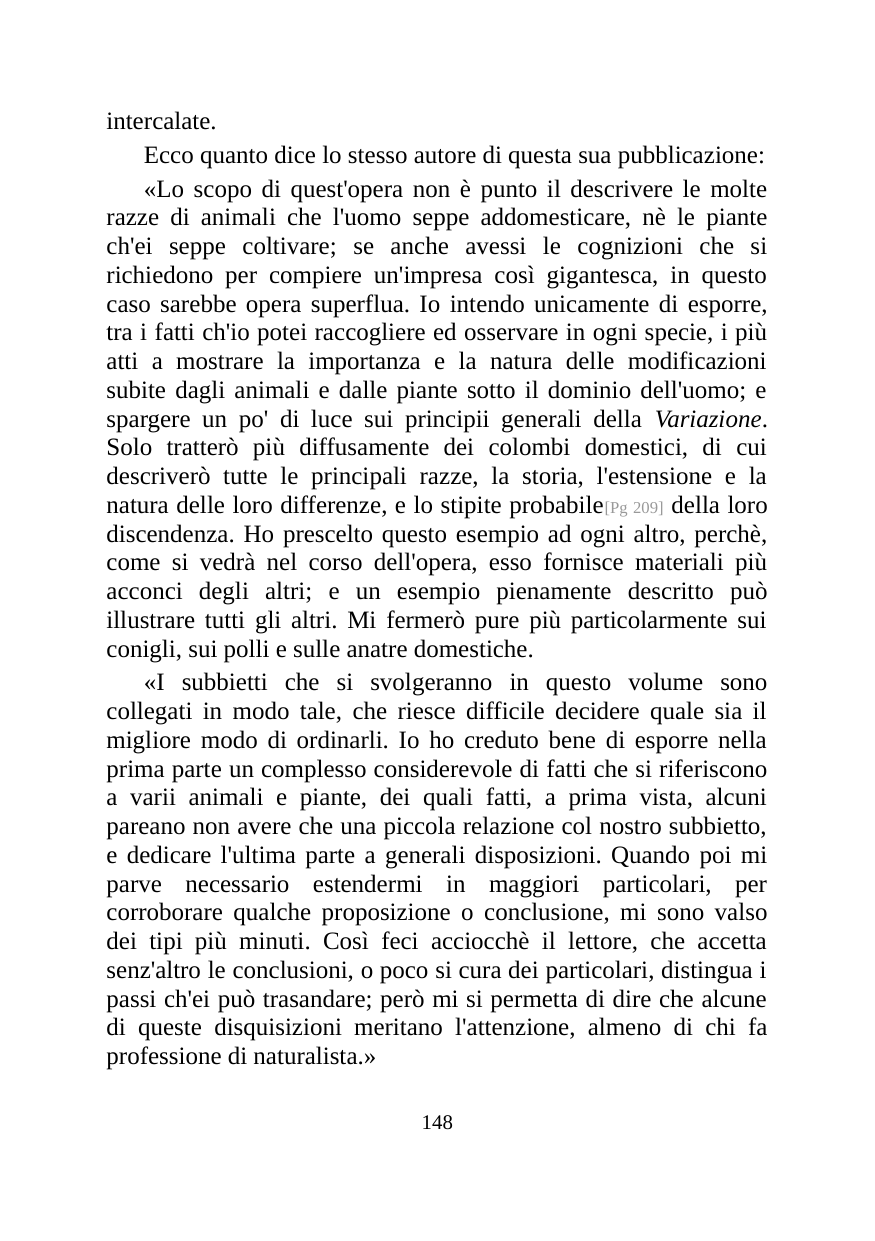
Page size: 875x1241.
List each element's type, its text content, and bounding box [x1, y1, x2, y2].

text «I subbietti che si svolgeranno in questo volume sono collegati in modo tale, che riesce difficile decidere quale sia il migliore modo di ordinarli. Io ho creduto bene di esporre nella prima parte un complesso considerevole di fatti che si riferiscono a varii animali e piante, dei quali fatti, a prima vista, alcuni pareano non avere che una piccola relazione col nostro subbietto, e dedicare l'ultima parte a generali disposizioni. Quando poi mi parve necessario estendermi in maggiori particolari, per corroborare qualche proposizione o conclusione, mi sono valso dei tipi più minuti. Così feci acciocchè il lettore, che accetta senz'altro le conclusioni, o poco si cura dei particolari, distingua i passi ch'ei può trasandare; però mi si permetta di dire che alcune di queste disquisizioni meritano l'attenzione, almeno di chi fa professione di naturalista.» [106, 667, 768, 1070]
text «Lo scopo di quest'opera non è punto il descrivere le molte razze di animali che l'uomo seppe addomesticare, nè le piante ch'ei seppe coltivare; se anche avessi le cognizioni che si richiedono per compiere un'impresa così gigantesca, in questo caso sarebbe opera superflua. Io intendo unicamente di esporre, tra i fatti ch'io potei raccogliere ed osservare in ogni specie, i più atti a mostrare la importanza e la natura delle modificazioni subite dagli animali e dalle piante sotto il dominio dell'uomo; e spargere un po' di luce sui principii generali della Variazione. Solo tratterò più diffusamente dei colombi domestici, di cui descriverò tutte le principali razze, la storia, l'estensione e la natura delle loro differenze, e lo stipite probabile[Pg 209] della loro discendenza. Ho prescelto questo esempio ad ogni altro, perchè, come si vedrà nel corso dell'opera, esso fornisce materiali più acconci degli altri; e un esempio pienamente descritto può illustrare tutti gli altri. Mi fermerò pure più particolarmente sui conigli, sui polli e sulle anatre domestiche. [106, 174, 768, 662]
text Ecco quanto dice lo stesso autore di questa sua pubblicazione: [106, 140, 768, 169]
text intercalate. [106, 106, 768, 135]
